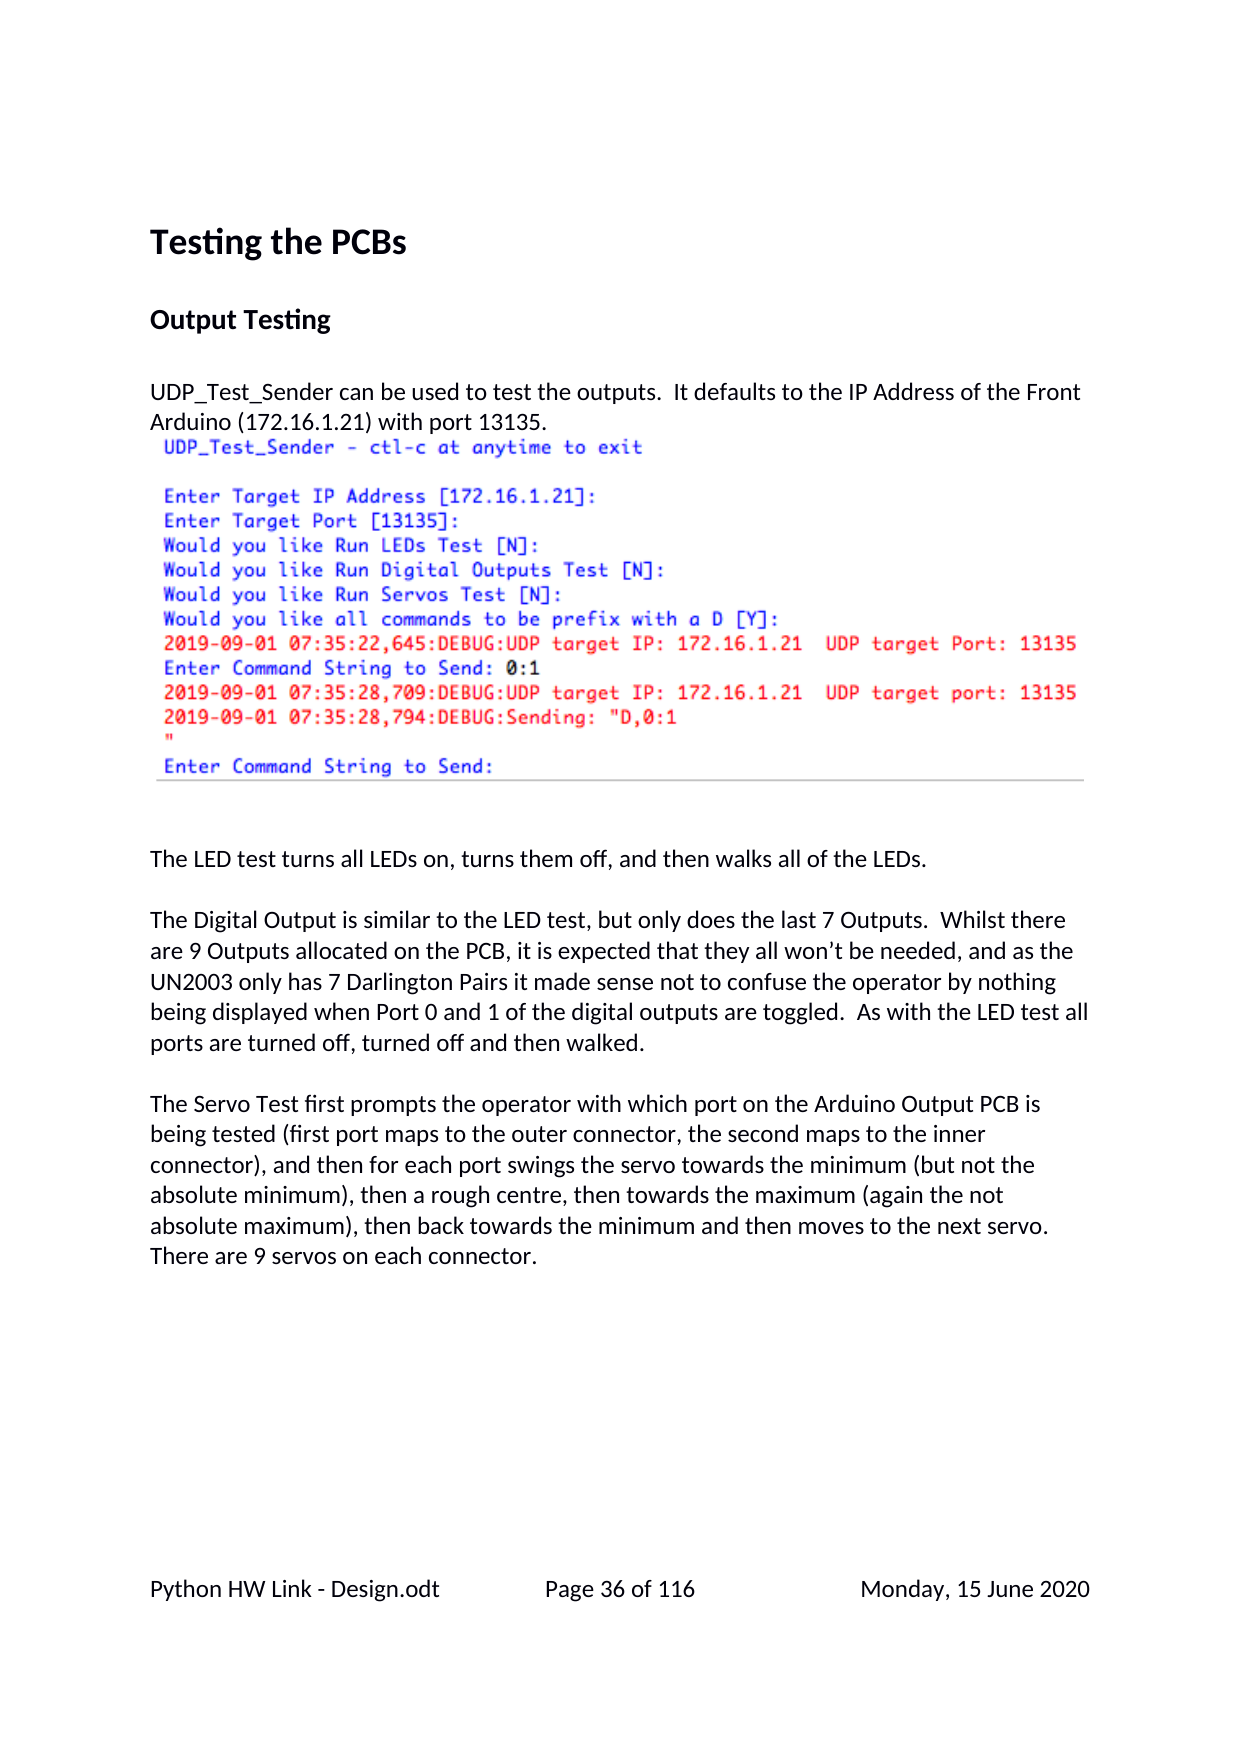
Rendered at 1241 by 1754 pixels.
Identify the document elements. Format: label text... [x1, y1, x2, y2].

subtitle Output Testing [150, 301, 1090, 337]
text The Digital Output is similar to the LED test, but only does the last 7 Outputs. Whilst there are 9 Outputs allocated on the PCB, it is expected that they all won’t be needed, and as the UN2003 only has 7 Darlington Pairs it made sense not to confuse the operator by nothing being displayed when Port 0 and 1 of the digital outputs are toggled. As with the LED test all ports are turned off, turned off and then walked. [150, 904, 1090, 1057]
picture [156, 436, 1084, 783]
text The LED test turns all LEDs on, turns them off, and then walks all of the LEDs. [150, 843, 1090, 874]
text UDP_Test_Sender can be used to test the outputs. It defaults to the IP Address of the Front Arduino (172.16.1.21) with port 13135. [150, 376, 1090, 437]
text The Servo Test first prompts the operator with which port on the Arduino Output PCB is being tested (first port maps to the outer connector, the second maps to the inner connector), and then for each port swings the servo towards the minimum (but not the absolute minimum), then a rough centre, then towards the maximum (again the not absolute maximum), then back towards the minimum and then moves to the next servo. There are 9 servos on each connector. [150, 1088, 1090, 1271]
subtitle Testing the PCBs [150, 218, 1090, 264]
